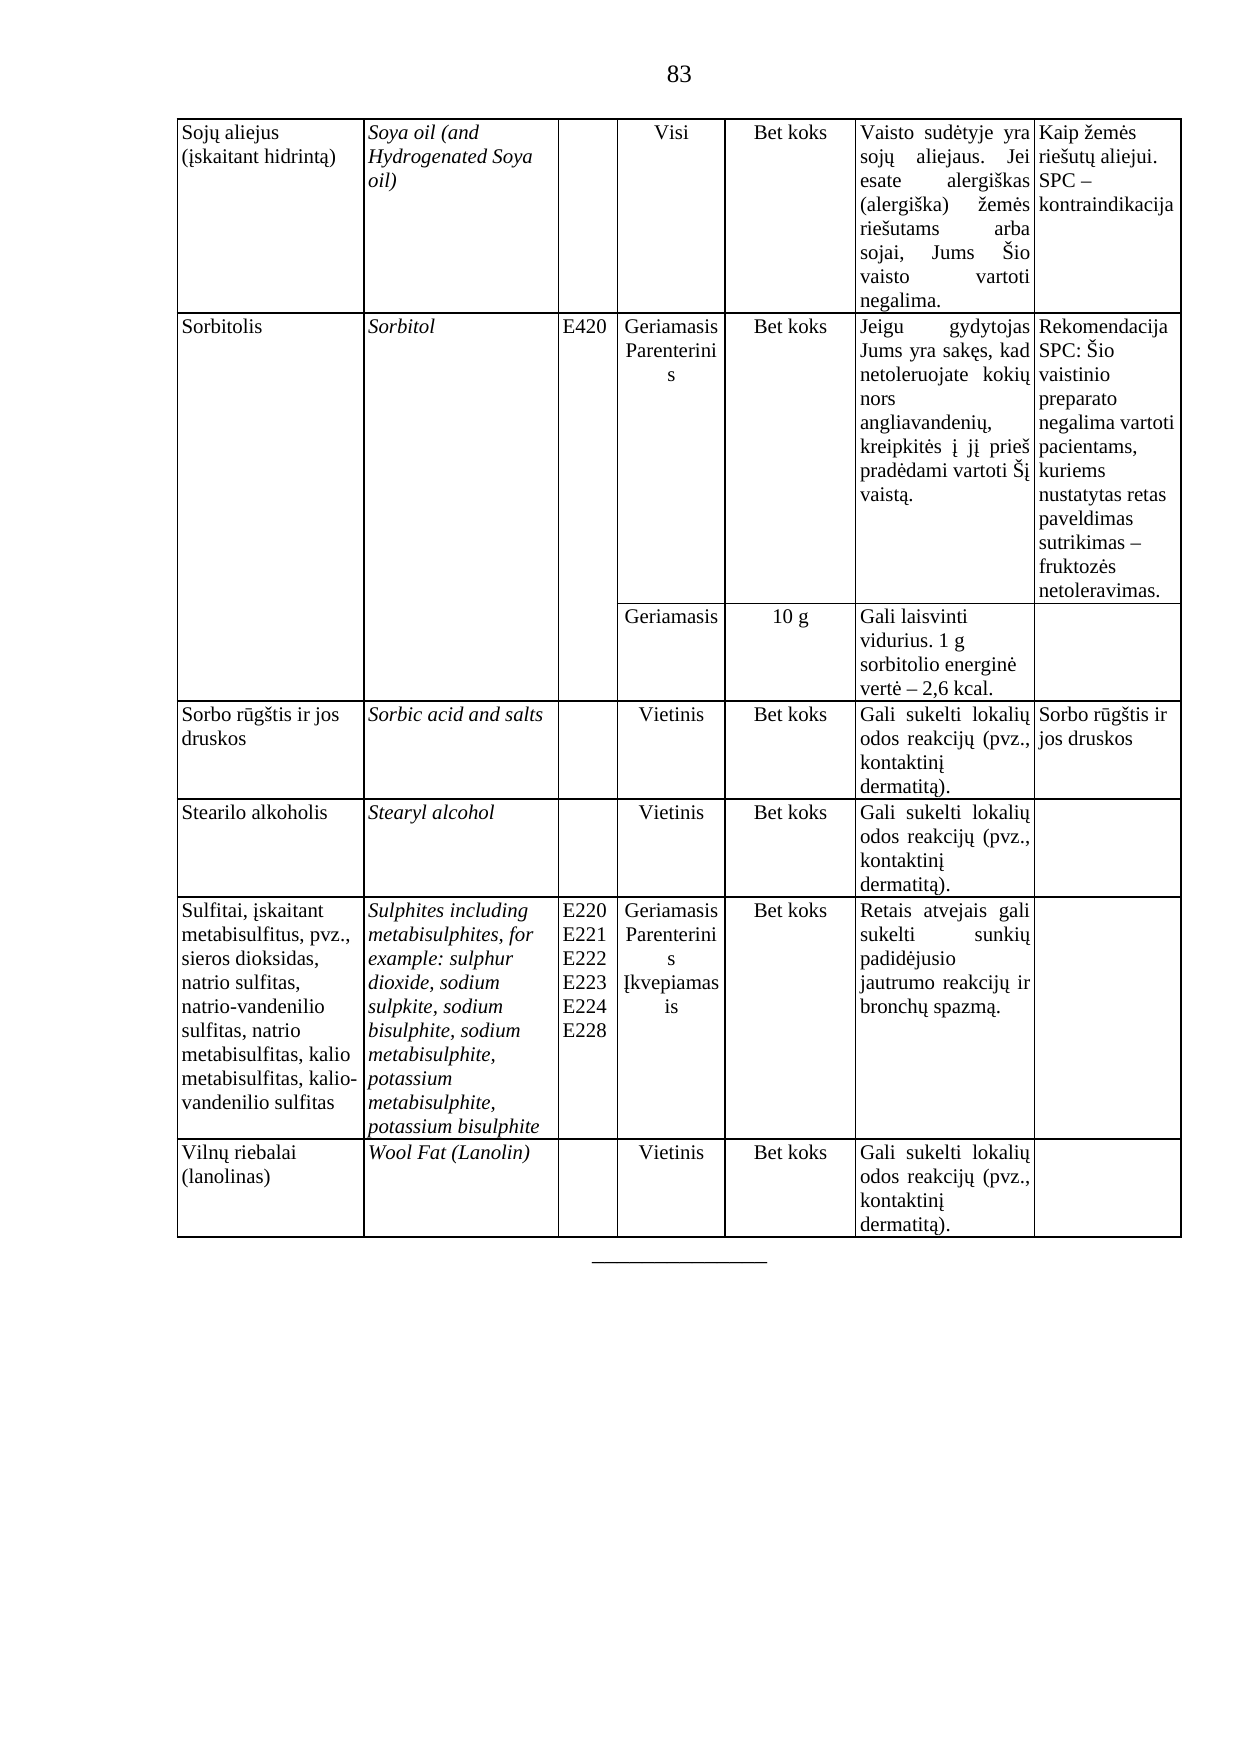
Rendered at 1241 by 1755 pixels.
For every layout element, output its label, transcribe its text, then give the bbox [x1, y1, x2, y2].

table_cell Bet koks [726, 120, 855, 312]
table_cell Visi [618, 120, 724, 312]
table_cell [559, 120, 617, 312]
table_cell Vietinis [618, 702, 724, 798]
table_cell Sorbitol [365, 314, 558, 700]
table_cell Jeigu gydytojas Jums yra sakęs, kad netoleruojate kokių nors angliavandenių, kreipkitės į jį prieš pradėdami vartoti Šį vaistą. [856, 314, 1034, 602]
table_cell Retais atvejais gali sukelti sunkių padidėjusio jautrumo reakcijų ir bronchų spazmą. [856, 898, 1034, 1138]
table_cell Bet koks [726, 898, 855, 1138]
text ______________ [177, 1238, 1181, 1266]
table_cell Sorbo rūgštis ir jos druskos [1035, 702, 1180, 798]
table_cell Bet koks [726, 1140, 855, 1236]
table_cell Soya oil (and Hydrogenated Soya oil) [365, 120, 558, 312]
table_cell [1035, 604, 1180, 700]
table_cell Bet koks [726, 800, 855, 896]
table_cell [1035, 898, 1180, 1138]
table_cell [1035, 1140, 1180, 1236]
table_cell Geriamasis [618, 604, 724, 700]
table_cell Wool Fat (Lanolin) [365, 1140, 558, 1236]
table_cell [559, 800, 617, 896]
table_cell 10 g [726, 604, 855, 700]
table_cell [1035, 800, 1180, 896]
table_cell Bet koks [726, 314, 855, 602]
table_cell Vietinis [618, 800, 724, 896]
table_cell Sorbitolis [178, 314, 363, 700]
table_cell Kaip žemės riešutų aliejui. SPC – kontraindikacija [1035, 120, 1180, 312]
table_cell Stearilo alkoholis [178, 800, 363, 896]
table_cell Geriamasis Parenterinis Įkvepiamasis [618, 898, 724, 1138]
table_cell Sulfitai, įskaitant metabisulfitus, pvz., sieros dioksidas, natrio sulfitas, natrio-vandenilio sulfitas, natrio metabisulfitas, kalio metabisulfitas, kalio-vandenilio sulfitas [178, 898, 363, 1138]
table_cell [559, 702, 617, 798]
table_cell Sorbo rūgštis ir jos druskos [178, 702, 363, 798]
table_cell Bet koks [726, 702, 855, 798]
table_cell Stearyl alcohol [365, 800, 558, 896]
table_cell Sojų aliejus (įskaitant hidrintą) [178, 120, 363, 312]
table_cell E220 E221 E222 E223 E224 E228 [559, 898, 617, 1138]
table_cell [559, 1140, 617, 1236]
table_cell E420 [559, 314, 617, 700]
table_cell Sorbic acid and salts [365, 702, 558, 798]
table_cell Vietinis [618, 1140, 724, 1236]
table_cell Geriamasis Parenterinis [618, 314, 724, 602]
table_cell Vilnų riebalai (lanolinas) [178, 1140, 363, 1236]
